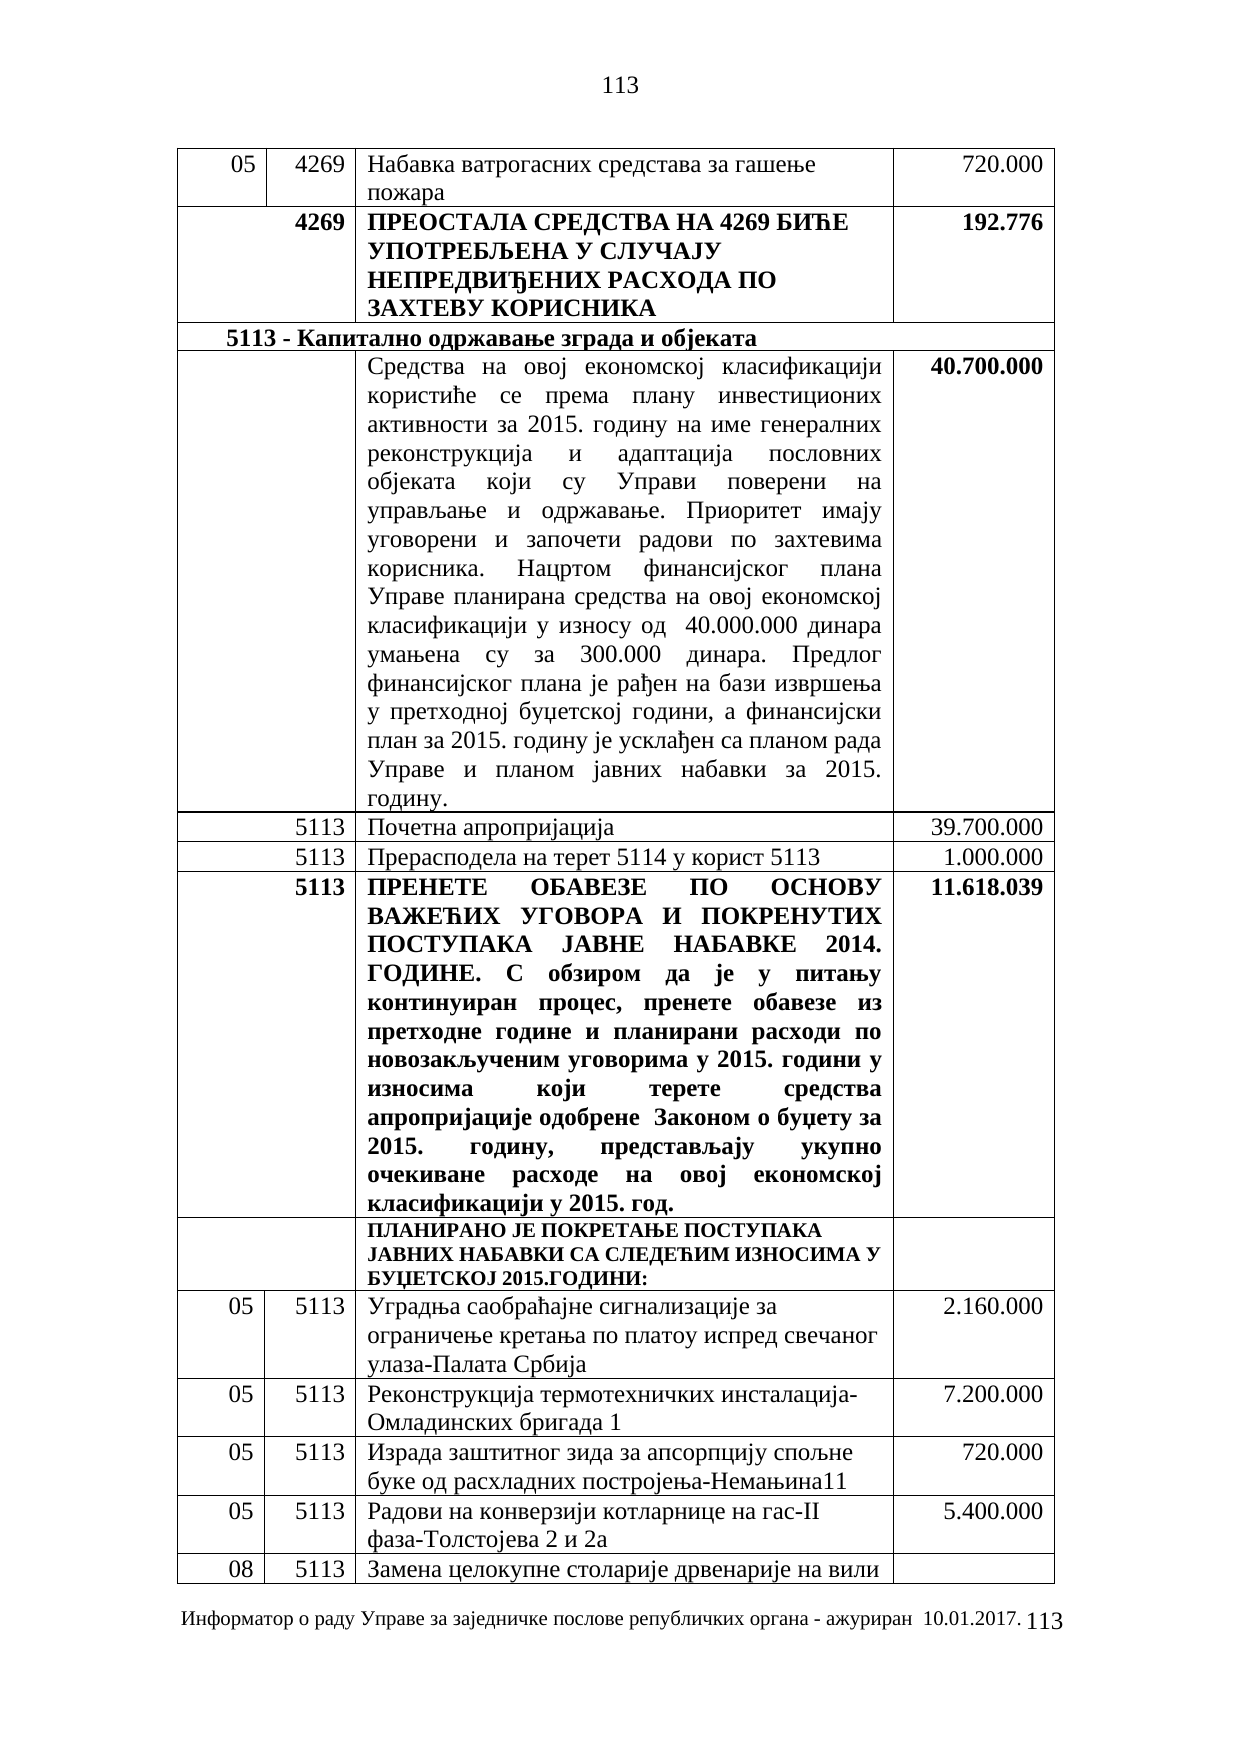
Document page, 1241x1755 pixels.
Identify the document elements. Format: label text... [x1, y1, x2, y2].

table_cell 7.200.000 [894, 1379, 1054, 1436]
table_cell 5113 [265, 1437, 355, 1495]
table_cell [894, 1554, 1054, 1583]
table_cell 5113 [178, 813, 355, 841]
table_cell [178, 1218, 355, 1290]
table_cell 720.000 [894, 1437, 1054, 1495]
table_cell 1.000.000 [894, 842, 1054, 871]
table_cell Средства на овој економској класификацији користиће се према плану инвестиционих активности за 2015. годину на име генералних реконструкција и адаптација пословних објеката који су Управи поверени на управљање и одржавање. Приоритет имају уговорени и започети радови по захтевима корисника. Нацртом финансијског плана Управе планирана средства на овој економској класификацији у износу од 40.000.000 динара умањена су за 300.000 динара. Предлог финансијског плана је рађен на бази извршења у претходној буџетској години, а финансијски план за 2015. годину је усклађен са планом рада Управе и планом јавних набавки за 2015. годину. [356, 351, 893, 811]
table_cell Радови на конверзији котларнице на гас-II фаза-Толстојева 2 и 2а [356, 1496, 893, 1553]
table_cell Прерасподела на терет 5114 у корист 5113 [356, 842, 893, 871]
table_cell Почетна апропријација [356, 813, 893, 841]
table_cell 05 [178, 149, 266, 206]
table_cell 720.000 [894, 149, 1054, 206]
table_cell 11.618.039 [894, 872, 1054, 1217]
table_cell 05 [178, 1437, 264, 1495]
table_cell 4269 [267, 149, 355, 206]
table_cell 2.160.000 [894, 1291, 1054, 1378]
table_cell Израда заштитног зида за апсорпцију спољне буке од расхладних постројења-Немањина11 [356, 1437, 893, 1495]
table_cell 5113 [178, 842, 355, 871]
table_cell 5113 [265, 1291, 355, 1378]
table_cell 4269 [178, 207, 355, 322]
table_cell 05 [178, 1496, 264, 1553]
table_cell 08 [178, 1554, 264, 1583]
table_cell 5113 [265, 1496, 355, 1553]
table_cell ПРЕНЕТЕ ОБАВЕЗЕ ПО ОСНОВУ ВАЖЕЋИХ УГОВОРА И ПОКРЕНУТИХ ПОСТУПАКА ЈАВНЕ НАБАВКЕ 2014. ГОДИНЕ. С обзиром да је у питању континуиран процес, пренете обавезе из претходне године и планирани расходи по новозакљученим уговорима у 2015. години у износима који терете средства апропријације одобрене Законом о буџету за 2015. годину, представљају укупно очекиване расходе на овој економској класификацији у 2015. год. [356, 872, 893, 1217]
table_cell 40.700.000 [894, 351, 1054, 811]
table_cell 5113 - Капитално одржавање зграда и објеката [178, 323, 1054, 350]
table_cell 5113 [178, 872, 355, 1217]
table_cell 05 [178, 1291, 264, 1378]
table_cell ПРЕОСТАЛА СРЕДСТВА НА 4269 БИЋЕ УПОТРЕБЉЕНА У СЛУЧАЈУ НЕПРЕДВИЂЕНИХ РАСХОДА ПО ЗАХТЕВУ КОРИСНИКА [356, 207, 893, 322]
table_cell 5.400.000 [894, 1496, 1054, 1553]
table_cell 5113 [265, 1554, 355, 1583]
table_cell [894, 1218, 1054, 1290]
table_cell Уградња саобраћајне сигнализације за ограничење кретања по платоу испред свечаног улаза-Палата Србија [356, 1291, 893, 1378]
table_cell Набавка ватрогасних средстава за гашење пожара [356, 149, 893, 206]
table_cell [178, 351, 355, 811]
table_cell 5113 [265, 1379, 355, 1436]
table_cell 39.700.000 [894, 813, 1054, 841]
table_cell Реконструкција термотехничких инсталација-Омладинских бригада 1 [356, 1379, 893, 1436]
table_cell 192.776 [894, 207, 1054, 322]
table_cell ПЛАНИРАНО ЈЕ ПОКРЕТАЊЕ ПОСТУПАКА ЈАВНИХ НАБАВКИ СА СЛЕДЕЋИМ ИЗНОСИМА У БУЏЕТСКОЈ 2015.ГОДИНИ: [356, 1218, 893, 1290]
table_cell 05 [178, 1379, 264, 1436]
table_cell Замена целокупне столарије дрвенарије на вили [356, 1554, 893, 1583]
